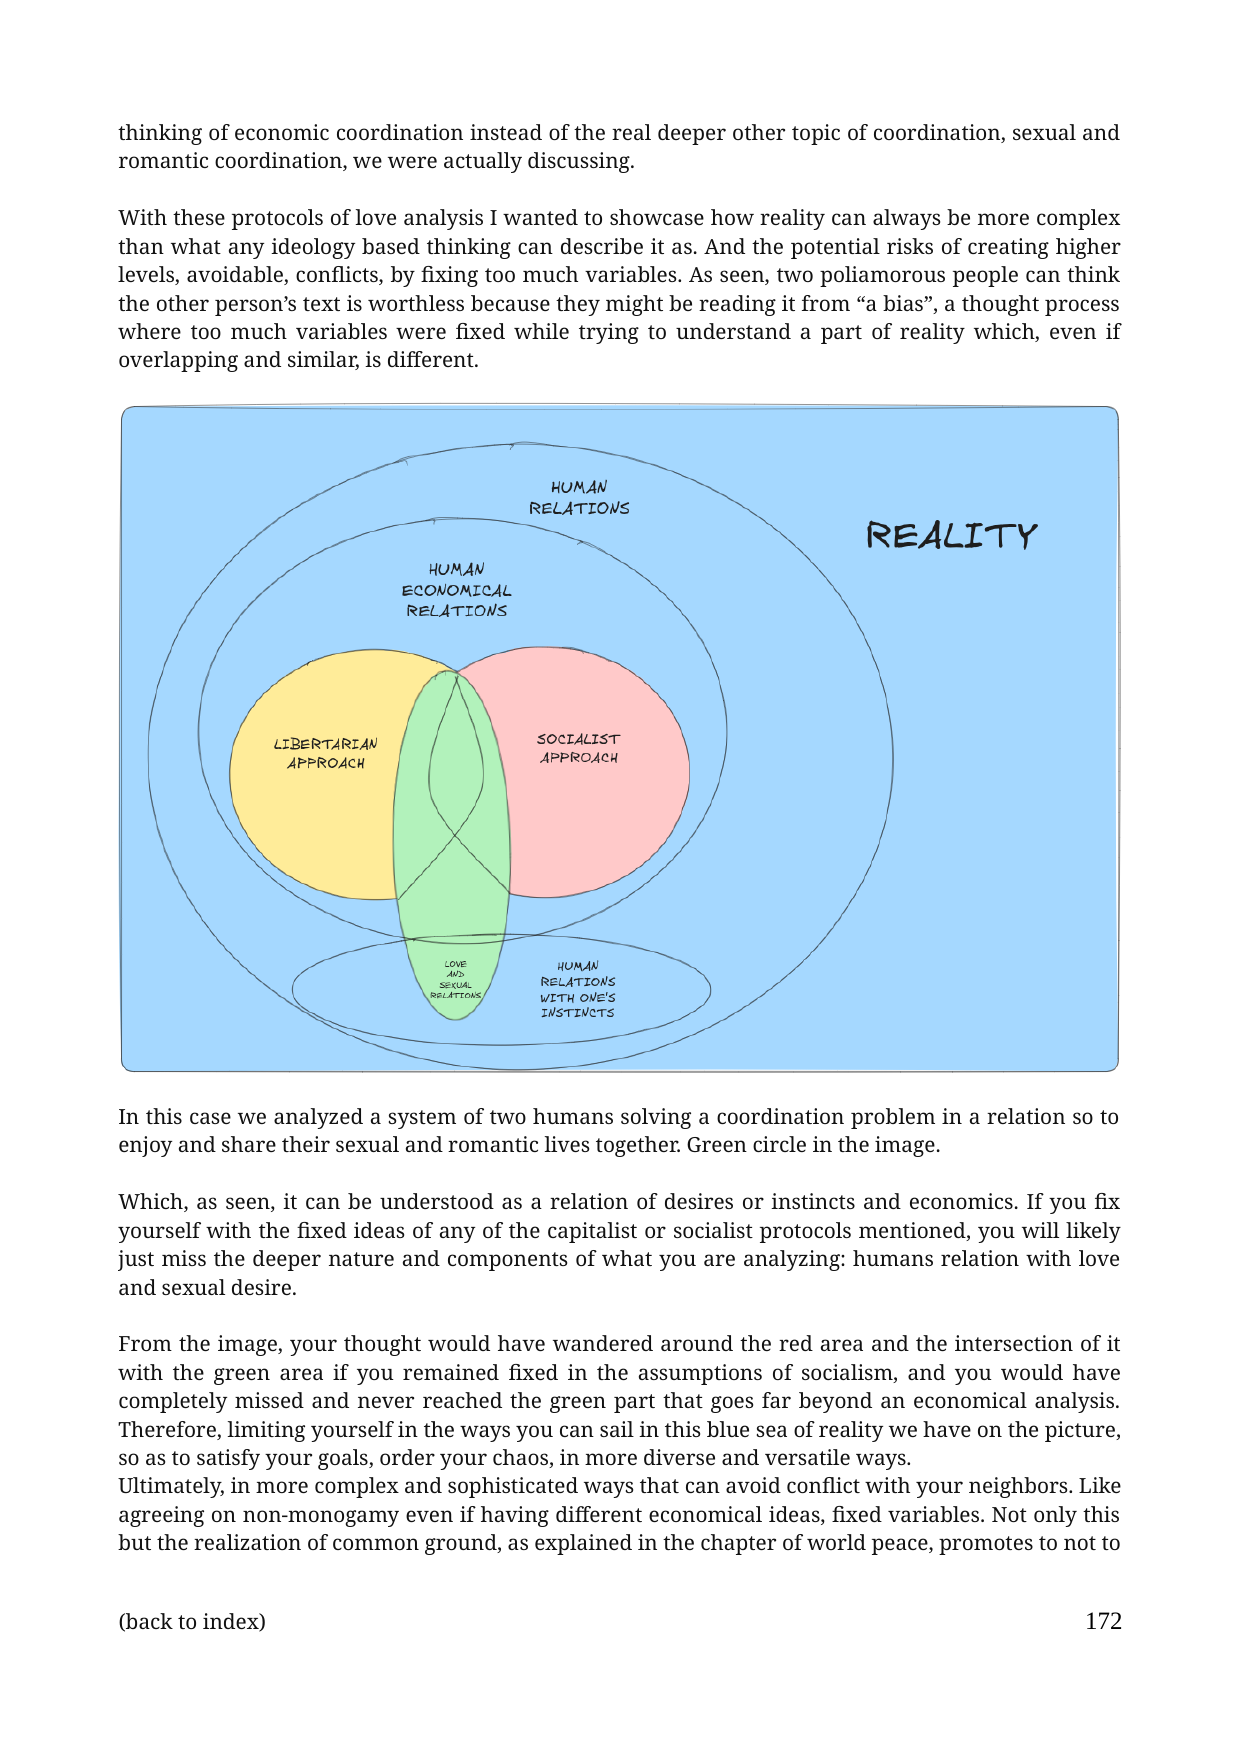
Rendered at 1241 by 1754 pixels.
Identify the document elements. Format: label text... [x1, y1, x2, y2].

text In this case we analyzed a system of two humans solving a coordination problem in a relation so to enjoy and share their sexual and romantic lives together. Green circle in the image. [118, 1102, 1122, 1159]
text With these protocols of love analysis I wanted to showcase how reality can always be more complex than what any ideology based thinking can describe it as. And the potential risks of creating higher levels, avoidable, conflicts, by fixing too much variables. As seen, two poliamorous people can think the other person’s text is worthless because they might be reading it from “a bias”, a thought process where too much variables were fixed while trying to understand a part of reality which, even if overlapping and similar, is different. [118, 203, 1122, 374]
text thinking of economic coordination instead of the real deeper other topic of coordination, sexual and romantic coordination, we were actually discussing. [118, 118, 1122, 175]
picture [118, 402, 1123, 1074]
text From the image, your thought would have wandered around the red area and the intersection of it with the green area if you remained fixed in the assumptions of socialism, and you would have completely missed and never reached the green part that goes far beyond an economical analysis. Therefore, limiting yourself in the ways you can sail in this blue sea of reality we have on the picture, so as to satisfy your goals, order your chaos, in more diverse and versatile ways. [118, 1329, 1122, 1472]
text Ultimately, in more complex and sophisticated ways that can avoid conflict with your neighbors. Like agreeing on non-monogamy even if having different economical ideas, fixed variables. Not only this but the realization of common ground, as explained in the chapter of world peace, promotes to not to [118, 1472, 1122, 1557]
text Which, as seen, it can be understood as a relation of desires or instincts and economics. If you fix yourself with the fixed ideas of any of the capitalist or socialist protocols mentioned, you will likely just miss the deeper nature and components of what you are analyzing: humans relation with love and sexual desire. [118, 1187, 1122, 1301]
